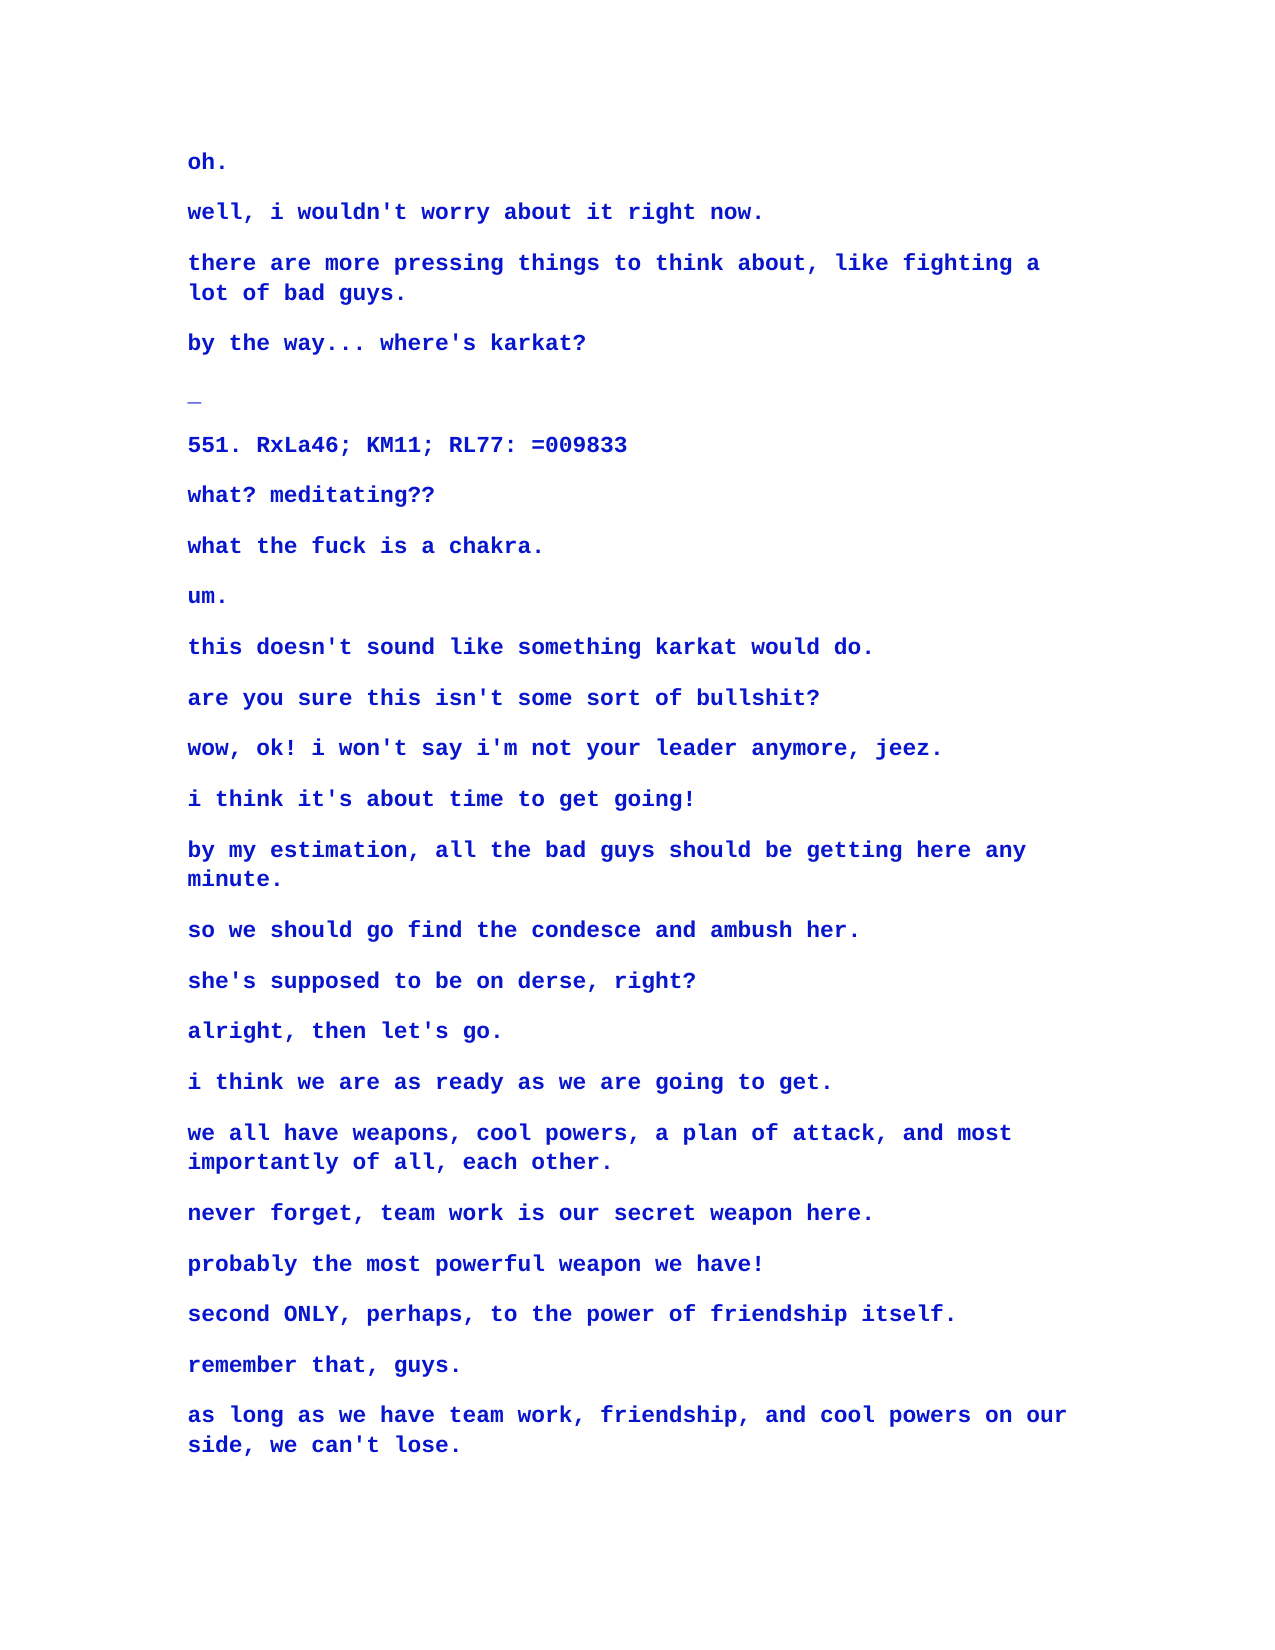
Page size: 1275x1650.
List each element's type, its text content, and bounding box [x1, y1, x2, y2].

text there are more pressing things to think about, like fighting a lot of bad guys. [187, 251, 1087, 307]
text well, i wouldn't worry about it right now. [187, 201, 1087, 227]
text i think we are as ready as we are going to get. [187, 1070, 1087, 1096]
text _ [187, 382, 1087, 408]
text i think it's about time to get going! [187, 787, 1087, 813]
text what the fuck is a chakra. [187, 534, 1087, 560]
text by the way... where's karkat? [187, 332, 1087, 358]
text so we should go find the condesce and ambush her. [187, 918, 1087, 944]
text alright, then let's go. [187, 1019, 1087, 1046]
text wow, ok! i won't say i'm not your leader anymore, jeez. [187, 737, 1087, 763]
text um. [187, 585, 1087, 611]
text 551. RxLa46; KM11; RL77: =009833 [187, 433, 1087, 459]
text probably the most powerful weapon we have! [187, 1252, 1087, 1278]
text second ONLY, perhaps, to the power of friendship itself. [187, 1302, 1087, 1328]
text oh. [187, 150, 1087, 176]
text as long as we have team work, friendship, and cool powers on our side, we can't lose. [187, 1404, 1087, 1459]
text this doesn't sound like something karkat would do. [187, 635, 1087, 661]
text never forget, team work is our secret weapon here. [187, 1201, 1087, 1227]
text by my estimation, all the bad guys should be getting here any minute. [187, 838, 1087, 894]
text are you sure this isn't some sort of bullshit? [187, 686, 1087, 712]
text she's supposed to be on derse, right? [187, 969, 1087, 995]
text what? meditating?? [187, 483, 1087, 509]
text remember that, guys. [187, 1353, 1087, 1379]
text we all have weapons, cool powers, a plan of attack, and most importantly of all, each other. [187, 1121, 1087, 1177]
